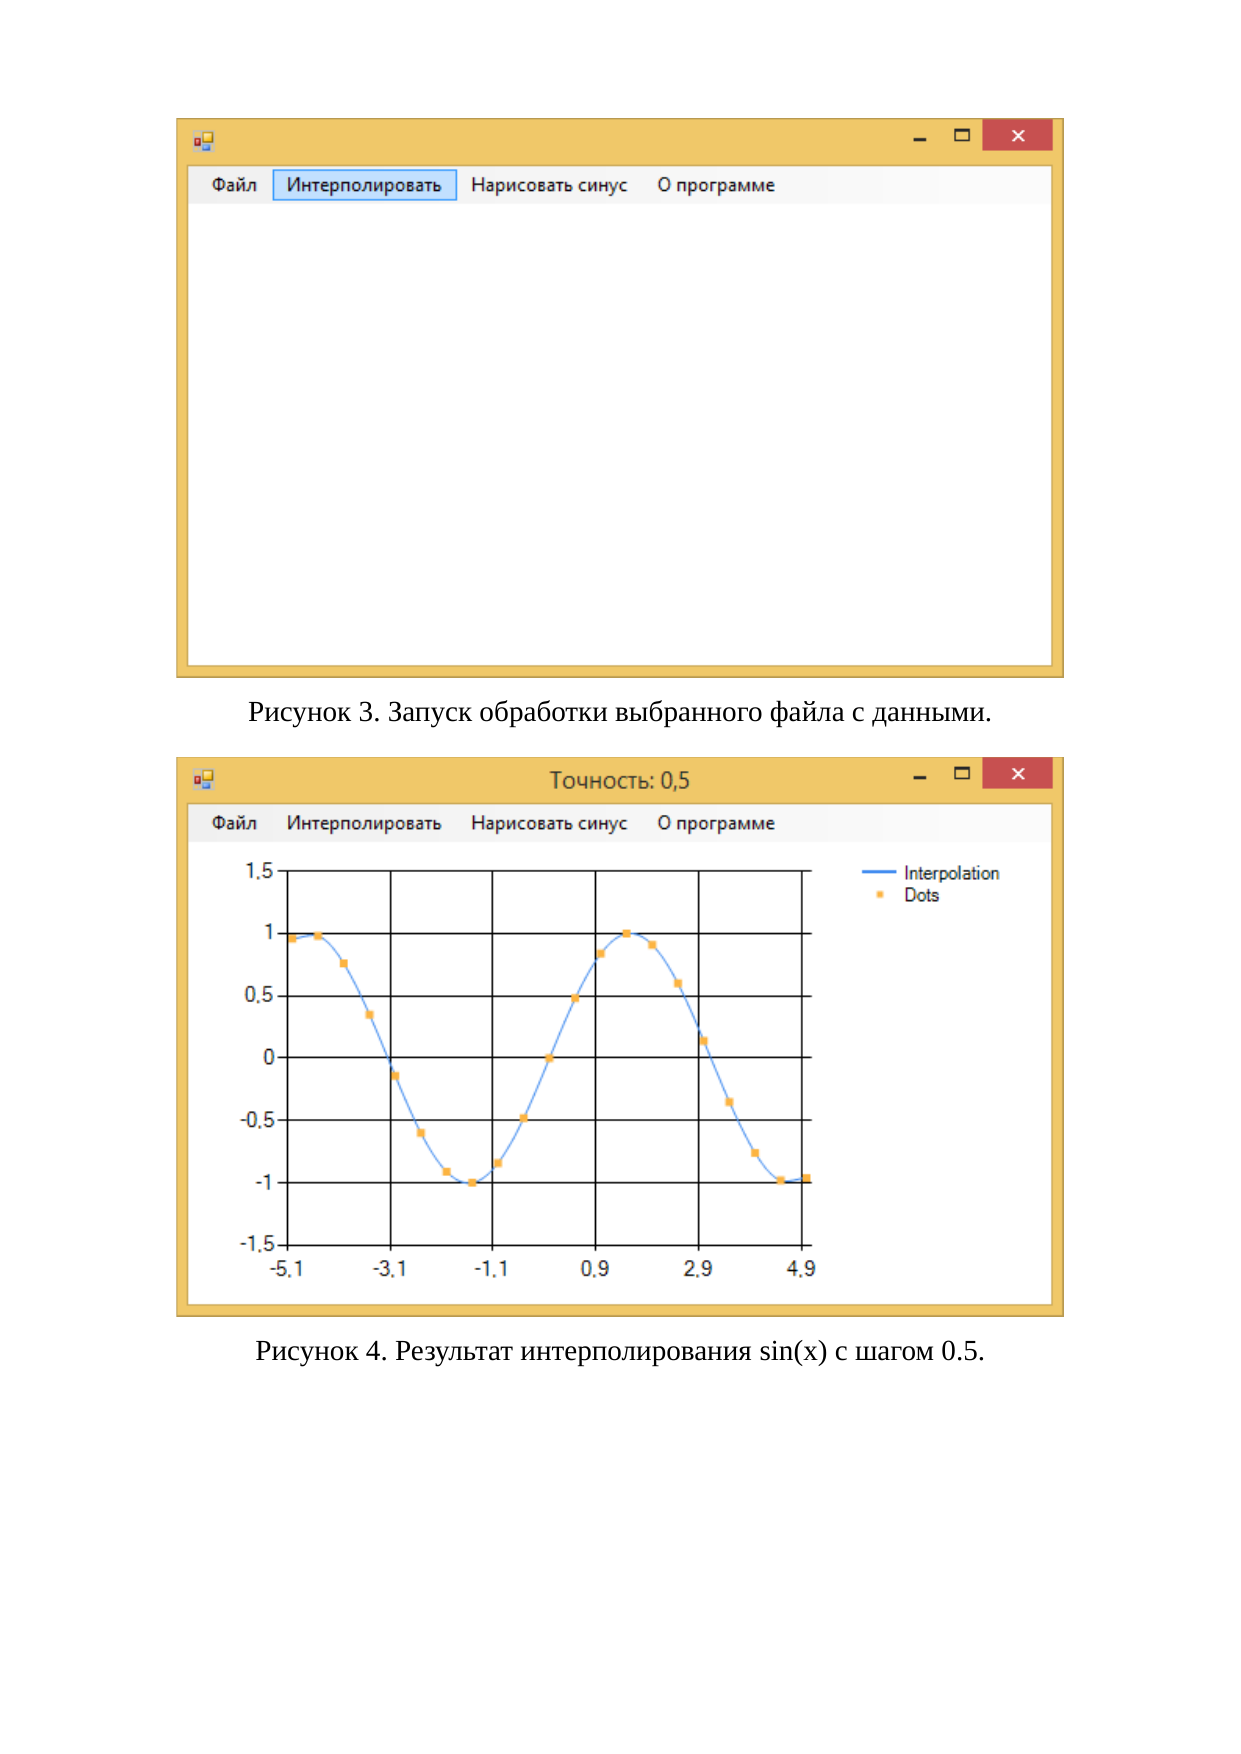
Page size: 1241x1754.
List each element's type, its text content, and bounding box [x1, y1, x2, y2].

text Рисунок 3. Запуск обработки выбранного файла с данными. [118, 674, 1122, 728]
picture [176, 757, 1064, 1317]
picture [176, 118, 1064, 678]
text Рисунок 4. Результат интерполирования sin(x) с шагом 0.5. [118, 1313, 1122, 1367]
